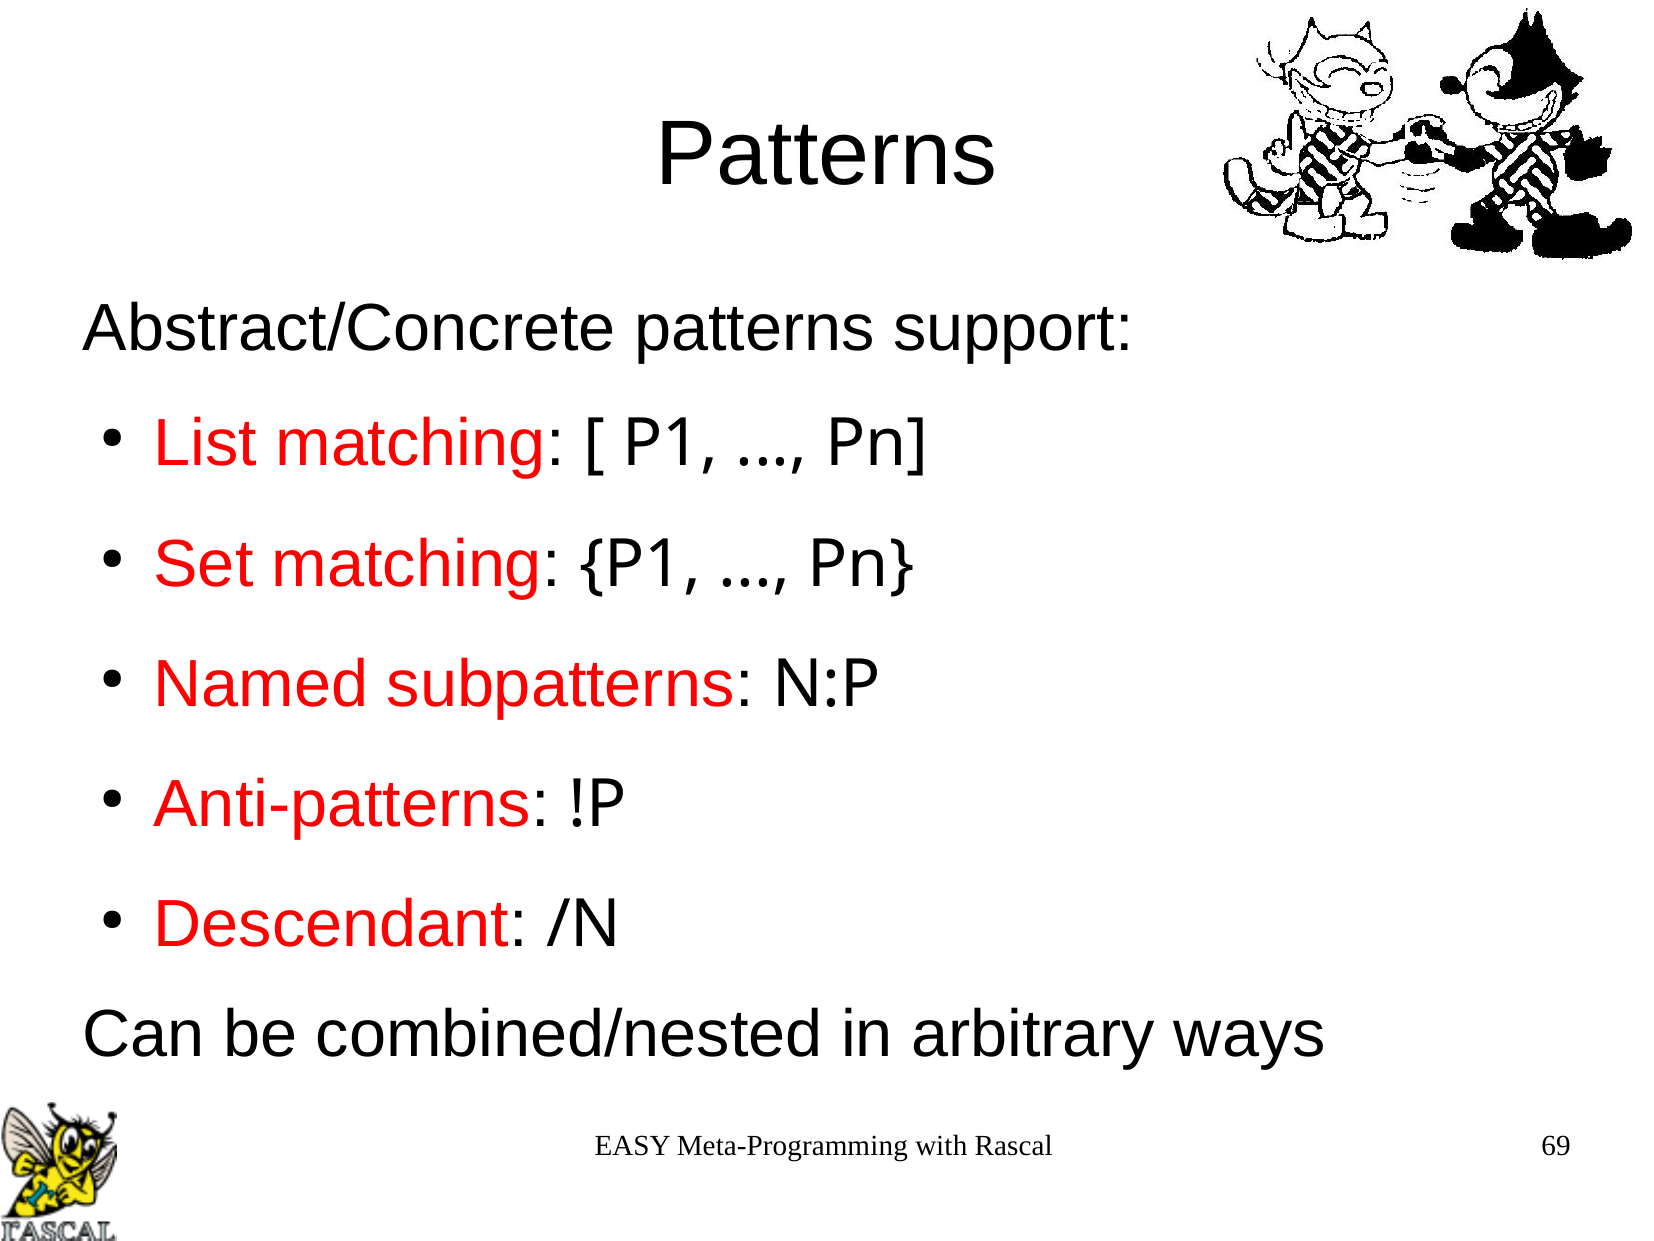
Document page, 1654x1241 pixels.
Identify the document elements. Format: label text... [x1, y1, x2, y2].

picture [0, 1102, 117, 1241]
title Patterns [82, 49, 1214, 257]
list Abstract/Concrete patterns support: List matching: [ P1, ..., Pn] Set matching: {P1, ..., Pn} Named subpatterns: N:P Anti-patterns: !P Descendant: /N Can be combined/nested in arbitrary ways [82, 290, 1571, 1109]
picture [1214, 7, 1642, 271]
